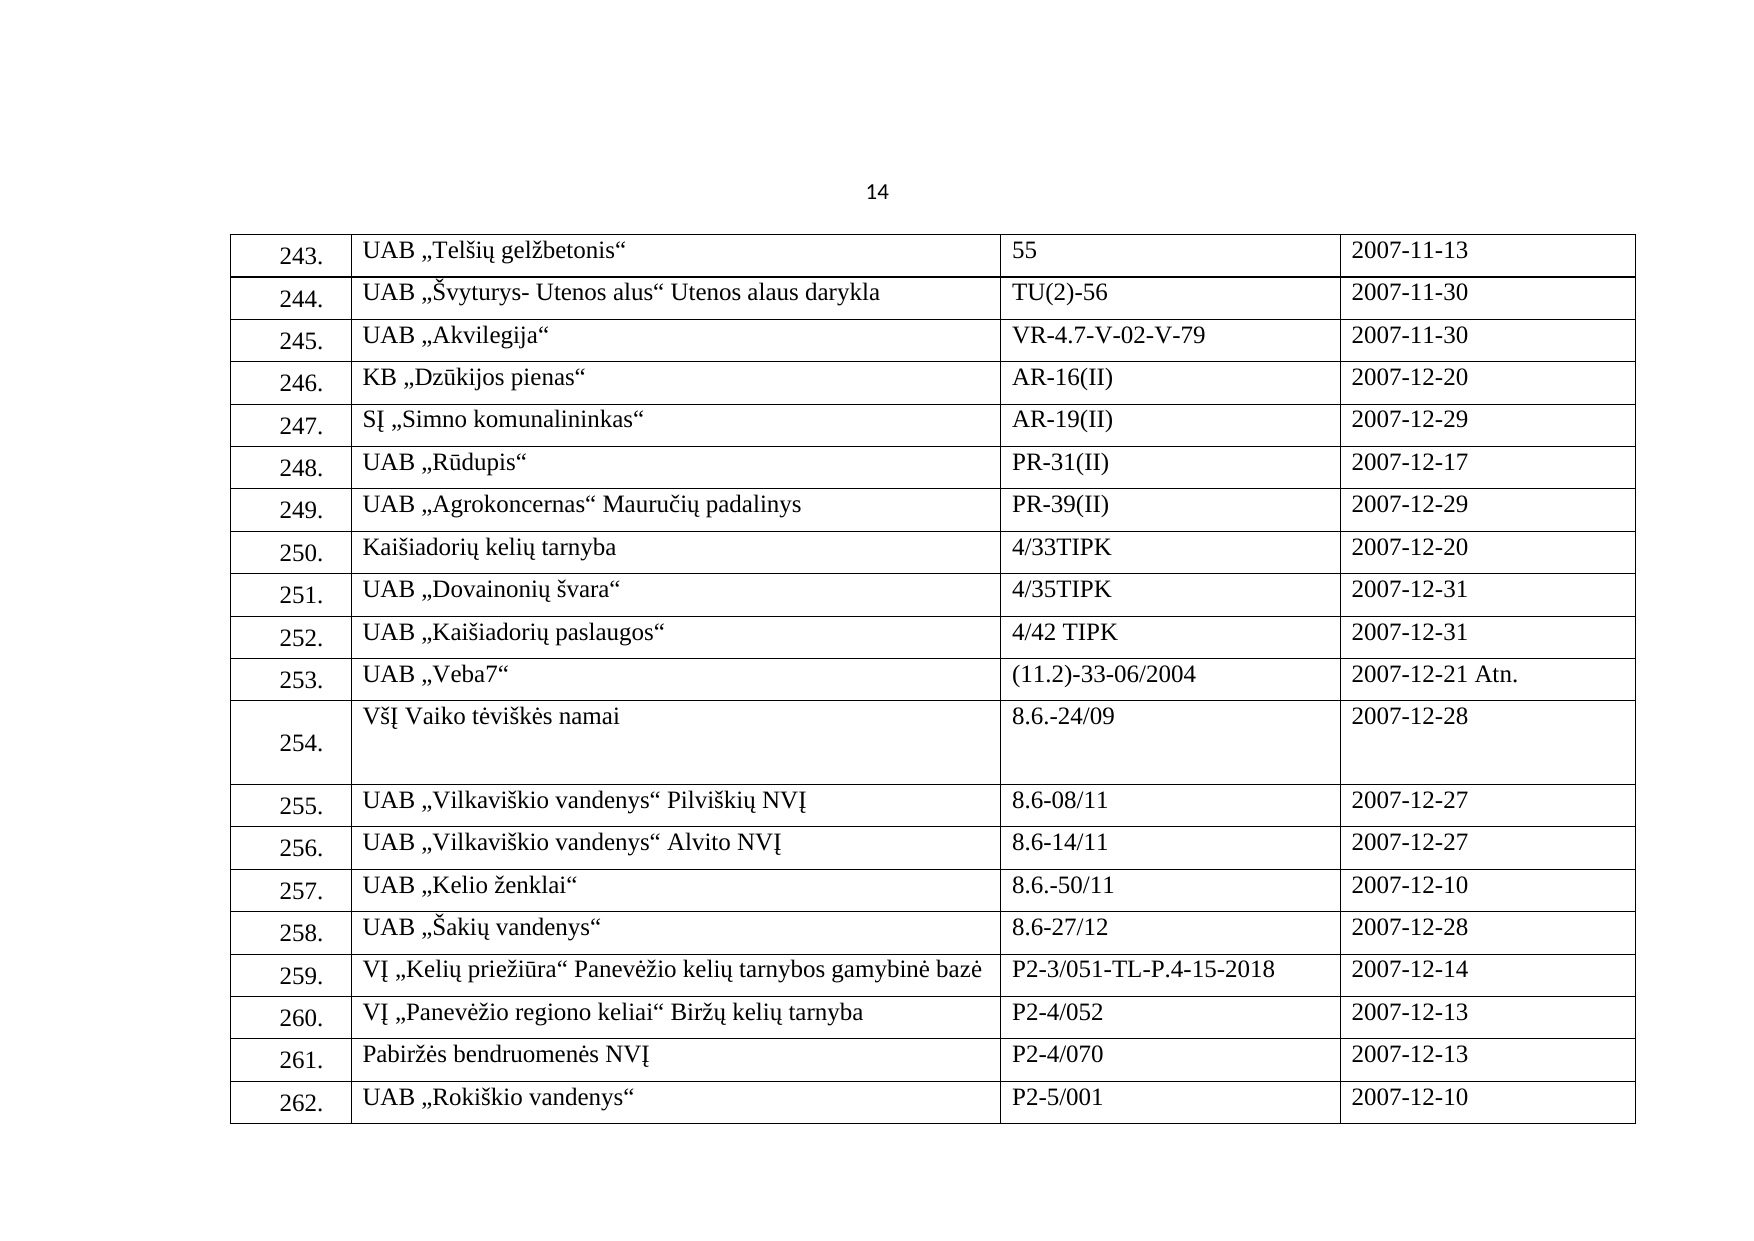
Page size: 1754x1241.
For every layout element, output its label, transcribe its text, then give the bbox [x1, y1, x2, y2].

table_cell 256. [231, 827, 351, 869]
table_cell 2007-12-20 [1341, 532, 1635, 573]
table_cell UAB „Vilkaviškio vandenys“ Pilviškių NVĮ [352, 785, 1000, 826]
table_cell 243. [231, 235, 351, 276]
table_cell 2007-12-29 [1341, 405, 1635, 446]
table_cell UAB „Dovainonių švara“ [352, 574, 1000, 616]
table_cell VšĮ Vaiko tėviškės namai [352, 701, 1000, 784]
table_cell 259. [231, 955, 351, 996]
table_cell 247. [231, 405, 351, 446]
table_cell (11.2)-33-06/2004 [1001, 659, 1340, 700]
table_cell 244. [231, 278, 351, 319]
table_cell 254. [231, 701, 351, 784]
table_cell 249. [231, 489, 351, 531]
table_cell Kaišiadorių kelių tarnyba [352, 532, 1000, 573]
table_cell UAB „Rokiškio vandenys“ [352, 1082, 1000, 1123]
table_cell AR-16(II) [1001, 362, 1340, 403]
table_cell 2007-12-31 [1341, 617, 1635, 658]
table_cell UAB „Švyturys- Utenos alus“ Utenos alaus darykla [352, 278, 1000, 319]
table_cell UAB „Vilkaviškio vandenys“ Alvito NVĮ [352, 827, 1000, 869]
table_cell P2-5/001 [1001, 1082, 1340, 1123]
table_cell 8.6-14/11 [1001, 827, 1340, 869]
table_cell 257. [231, 870, 351, 911]
table_cell 8.6.-50/11 [1001, 870, 1340, 911]
table_cell 8.6-27/12 [1001, 912, 1340, 953]
table_cell VĮ „Kelių priežiūra“ Panevėžio kelių tarnybos gamybinė bazė [352, 955, 1000, 996]
table_cell UAB „Rūdupis“ [352, 447, 1000, 488]
table_cell P2-4/070 [1001, 1039, 1340, 1081]
table_cell Pabiržės bendruomenės NVĮ [352, 1039, 1000, 1081]
table_cell 2007-12-31 [1341, 574, 1635, 616]
table_cell 2007-12-29 [1341, 489, 1635, 531]
table_cell 255. [231, 785, 351, 826]
table_cell UAB „Kaišiadorių paslaugos“ [352, 617, 1000, 658]
table_cell VĮ „Panevėžio regiono keliai“ Biržų kelių tarnyba [352, 997, 1000, 1038]
table_cell 4/35TIPK [1001, 574, 1340, 616]
table_cell 8.6-08/11 [1001, 785, 1340, 826]
table_cell 262. [231, 1082, 351, 1123]
table_cell P2-4/052 [1001, 997, 1340, 1038]
table_cell 2007-12-20 [1341, 362, 1635, 403]
table_cell 2007-11-30 [1341, 320, 1635, 361]
table_cell 260. [231, 997, 351, 1038]
table_cell TU(2)-56 [1001, 278, 1340, 319]
table_cell 246. [231, 362, 351, 403]
table_cell 261. [231, 1039, 351, 1081]
table_cell 2007-12-14 [1341, 955, 1635, 996]
table_cell UAB „Veba7“ [352, 659, 1000, 700]
table_cell 55 [1001, 235, 1340, 276]
table_cell 253. [231, 659, 351, 700]
table_cell UAB „Agrokoncernas“ Mauručių padalinys [352, 489, 1000, 531]
table_cell 2007-12-13 [1341, 997, 1635, 1038]
table_cell 2007-12-17 [1341, 447, 1635, 488]
table_cell 250. [231, 532, 351, 573]
table_cell 2007-12-10 [1341, 870, 1635, 911]
table_cell 248. [231, 447, 351, 488]
table_cell 252. [231, 617, 351, 658]
table_cell 2007-12-13 [1341, 1039, 1635, 1081]
table_cell UAB „Kelio ženklai“ [352, 870, 1000, 911]
table_cell 2007-12-21 Atn. [1341, 659, 1635, 700]
table_cell 2007-12-10 [1341, 1082, 1635, 1123]
table_cell SĮ „Simno komunalininkas“ [352, 405, 1000, 446]
table_cell 2007-12-28 [1341, 912, 1635, 953]
table_cell KB „Dzūkijos pienas“ [352, 362, 1000, 403]
table_cell AR-19(II) [1001, 405, 1340, 446]
table_cell VR-4.7-V-02-V-79 [1001, 320, 1340, 361]
table_cell 2007-12-27 [1341, 827, 1635, 869]
table_cell 4/33TIPK [1001, 532, 1340, 573]
table_cell 2007-11-30 [1341, 278, 1635, 319]
table_cell 8.6.-24/09 [1001, 701, 1340, 784]
table_cell 2007-11-13 [1341, 235, 1635, 276]
table_cell 2007-12-28 [1341, 701, 1635, 784]
table_cell PR-31(II) [1001, 447, 1340, 488]
table_cell 251. [231, 574, 351, 616]
table_cell 258. [231, 912, 351, 953]
table_cell UAB „Akvilegija“ [352, 320, 1000, 361]
table_cell PR-39(II) [1001, 489, 1340, 531]
table_cell UAB „Šakių vandenys“ [352, 912, 1000, 953]
table_cell 2007-12-27 [1341, 785, 1635, 826]
table_cell 4/42 TIPK [1001, 617, 1340, 658]
table_cell UAB „Telšių gelžbetonis“ [352, 235, 1000, 276]
table_cell P2-3/051-TL-P.4-15-2018 [1001, 955, 1340, 996]
table_cell 245. [231, 320, 351, 361]
